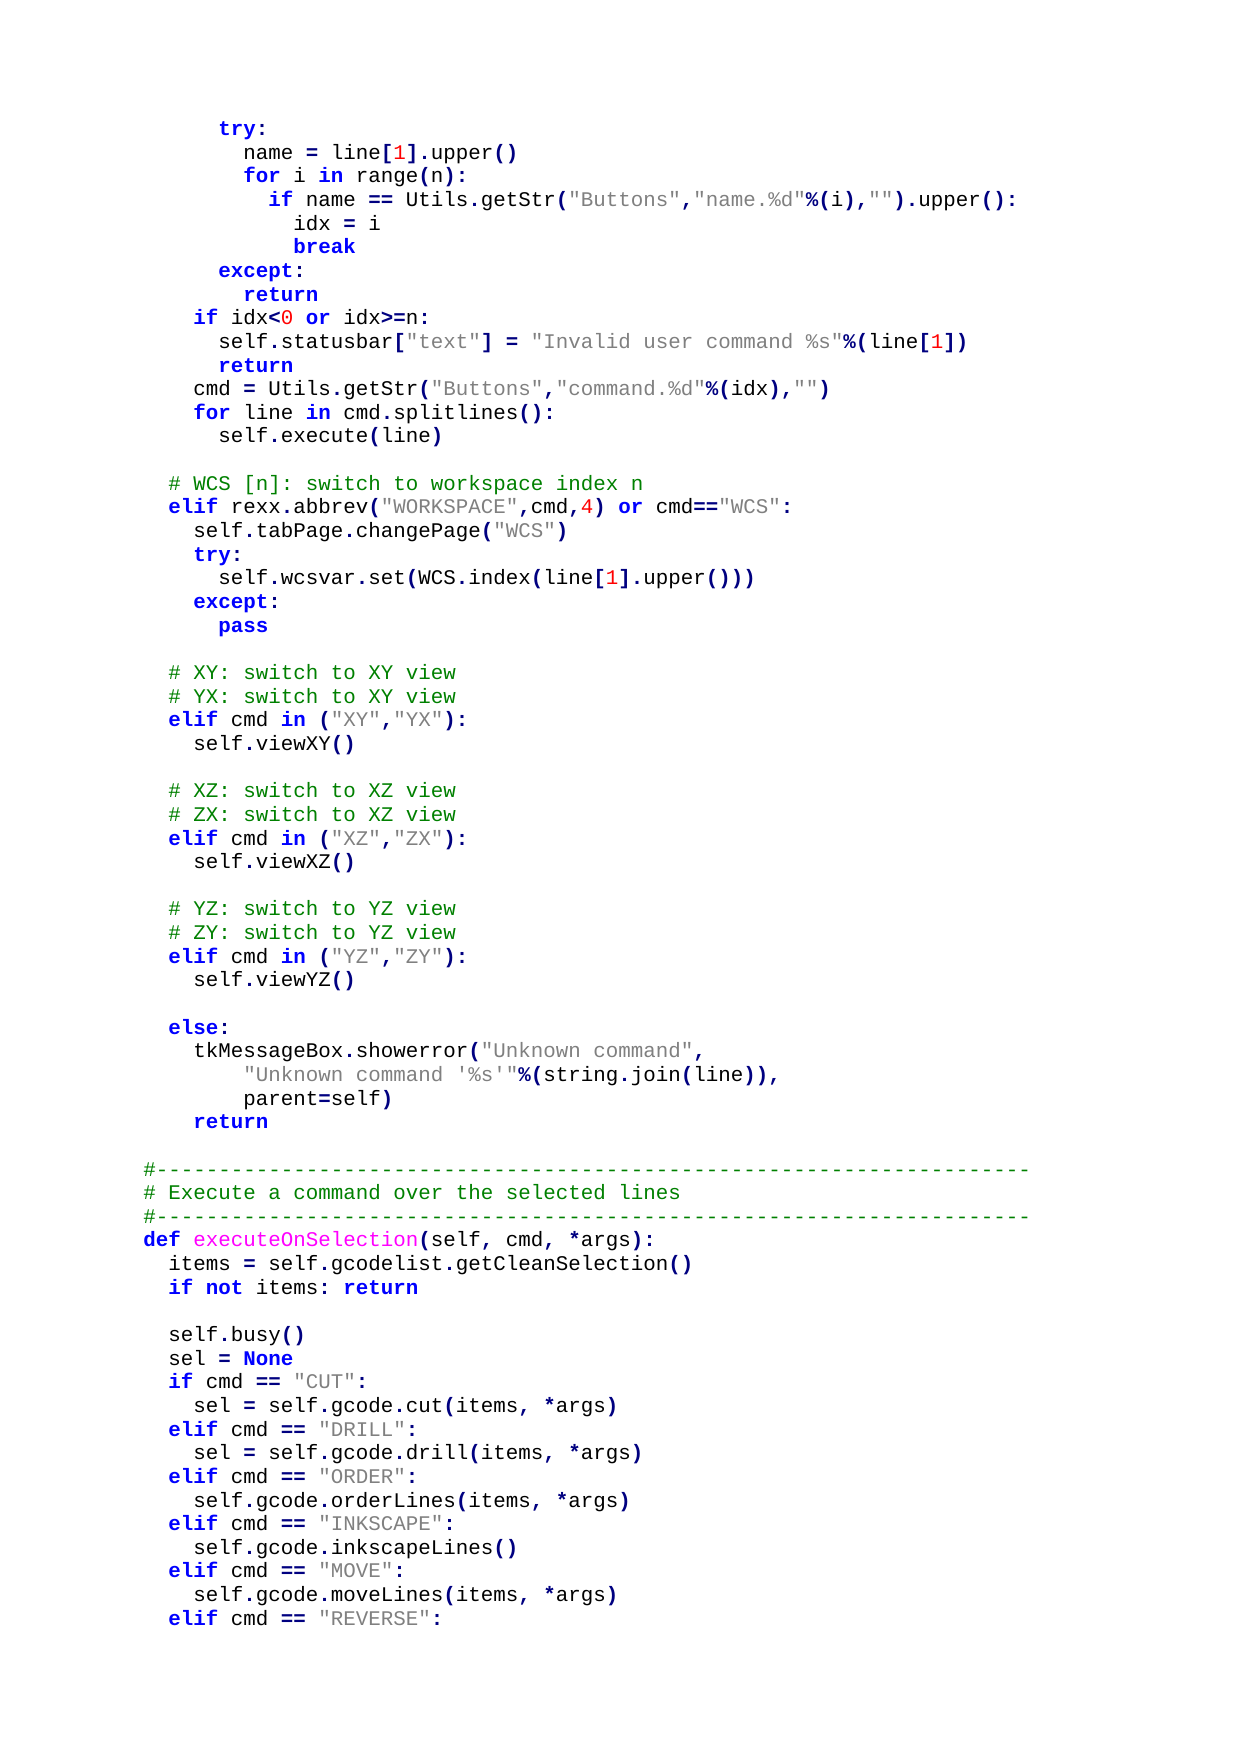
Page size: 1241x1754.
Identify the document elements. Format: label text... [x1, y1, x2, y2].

text def executeOnSelection(self, cmd, *args): [118, 1229, 1122, 1253]
text sel = None [118, 1348, 1122, 1371]
text tkMessageBox.showerror("Unknown command", [118, 1040, 1122, 1064]
text elif cmd == "INKSCAPE": [118, 1513, 1122, 1537]
text # XZ: switch to XZ view [118, 780, 1122, 804]
text self.gcode.moveLines(items, *args) [118, 1584, 1122, 1608]
text self.gcode.orderLines(items, *args) [118, 1489, 1122, 1513]
text self.viewXY() [118, 733, 1122, 757]
text break [118, 236, 1122, 260]
text except: [118, 591, 1122, 615]
text pass [118, 615, 1122, 638]
text # WCS [n]: switch to workspace index n [118, 473, 1122, 496]
text self.viewYZ() [118, 969, 1122, 993]
text try: [118, 544, 1122, 567]
text self.statusbar["text"] = "Invalid user command %s"%(line[1]) [118, 331, 1122, 354]
text # ZY: switch to YZ view [118, 922, 1122, 946]
text self.busy() [118, 1324, 1122, 1348]
text else: [118, 1017, 1122, 1040]
text elif cmd == "REVERSE": [118, 1608, 1122, 1631]
text try: [118, 118, 1122, 142]
text idx = i [118, 213, 1122, 236]
text #---------------------------------------------------------------------- [118, 1206, 1122, 1229]
text # YZ: switch to YZ view [118, 898, 1122, 922]
text parent=self) [118, 1088, 1122, 1111]
text if name == Utils.getStr("Buttons","name.%d"%(i),"").upper(): [118, 189, 1122, 213]
text #---------------------------------------------------------------------- [118, 1158, 1122, 1182]
text # YX: switch to XY view [118, 686, 1122, 709]
text cmd = Utils.getStr("Buttons","command.%d"%(idx),"") [118, 378, 1122, 402]
text return [118, 354, 1122, 378]
text # XY: switch to XY view [118, 662, 1122, 686]
text elif cmd == "DRILL": [118, 1419, 1122, 1442]
text self.viewXZ() [118, 851, 1122, 875]
text sel = self.gcode.cut(items, *args) [118, 1395, 1122, 1419]
text # ZX: switch to XZ view [118, 804, 1122, 827]
text self.execute(line) [118, 426, 1122, 449]
text elif cmd in ("XY","YX"): [118, 709, 1122, 733]
text elif cmd == "ORDER": [118, 1466, 1122, 1489]
text if cmd == "CUT": [118, 1371, 1122, 1395]
text if not items: return [118, 1277, 1122, 1300]
text sel = self.gcode.drill(items, *args) [118, 1442, 1122, 1466]
text # Execute a command over the selected lines [118, 1182, 1122, 1206]
text self.tabPage.changePage("WCS") [118, 520, 1122, 544]
text name = line[1].upper() [118, 142, 1122, 165]
text if idx<0 or idx>=n: [118, 307, 1122, 331]
text elif rexx.abbrev("WORKSPACE",cmd,4) or cmd=="WCS": [118, 496, 1122, 520]
text self.gcode.inkscapeLines() [118, 1537, 1122, 1561]
text self.wcsvar.set(WCS.index(line[1].upper())) [118, 567, 1122, 591]
text "Unknown command '%s'"%(string.join(line)), [118, 1064, 1122, 1088]
text for i in range(n): [118, 165, 1122, 189]
text for line in cmd.splitlines(): [118, 402, 1122, 426]
text elif cmd == "MOVE": [118, 1561, 1122, 1584]
text items = self.gcodelist.getCleanSelection() [118, 1253, 1122, 1277]
text return [118, 1111, 1122, 1135]
text return [118, 284, 1122, 307]
text elif cmd in ("YZ","ZY"): [118, 946, 1122, 969]
text except: [118, 260, 1122, 284]
text elif cmd in ("XZ","ZX"): [118, 827, 1122, 851]
